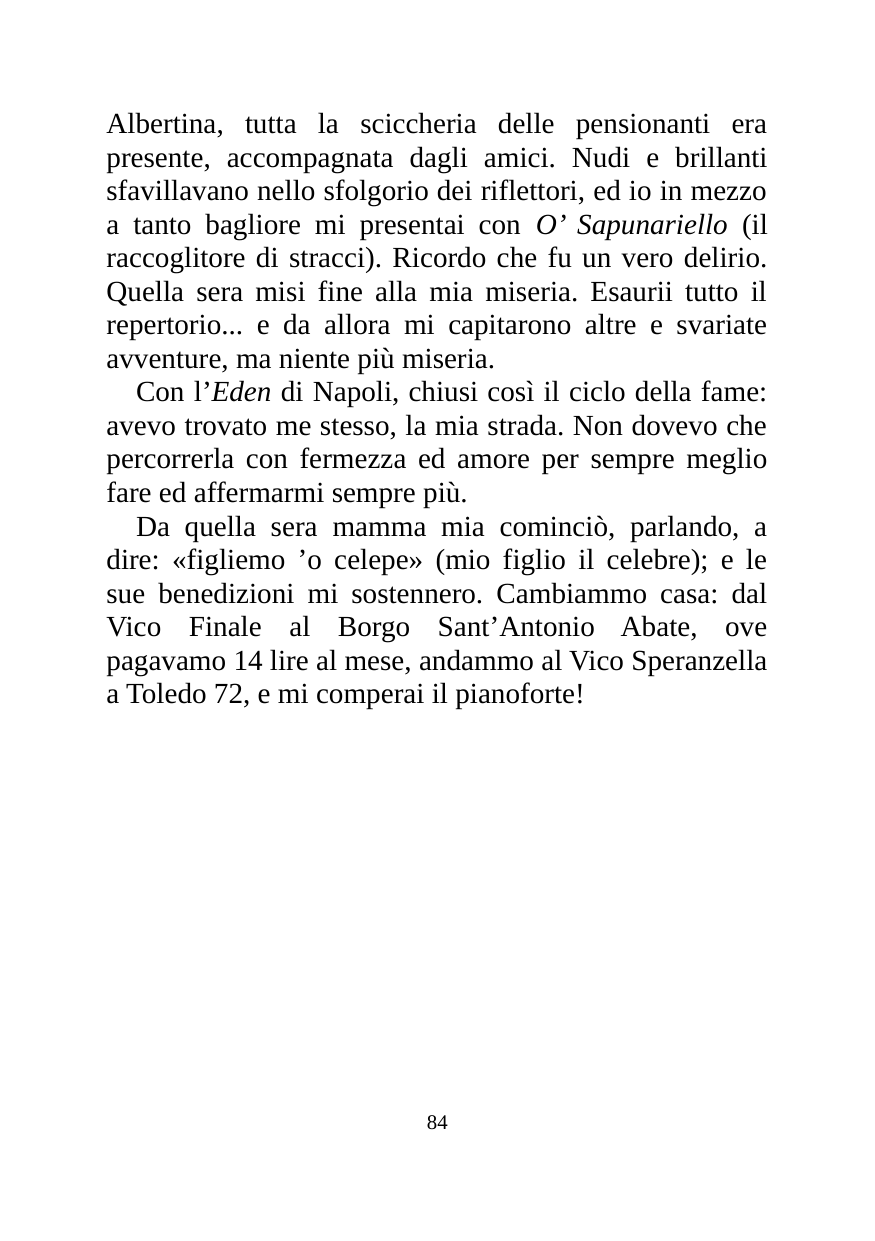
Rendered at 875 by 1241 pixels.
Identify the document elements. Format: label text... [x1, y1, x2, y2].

text Albertina, tutta la sciccheria delle pensionanti era presente, accompagnata dagli amici. Nudi e brillanti sfavillavano nello sfolgorio dei riflettori, ed io in mezzo a tanto bagliore mi presentai con O’ Sapunariello (il raccoglitore di stracci). Ricordo che fu un vero delirio. Quella sera misi fine alla mia miseria. Esaurii tutto il repertorio... e da allora mi capitarono altre e svariate avventure, ma niente più miseria. [106, 106, 768, 374]
text Da quella sera mamma mia cominciò, parlando, a dire: «figliemo ’o celepe» (mio figlio il celebre); e le sue benedizioni mi sostennero. Cambiammo casa: dal Vico Finale al Borgo Sant’Antonio Abate, ove pagavamo 14 lire al mese, andammo al Vico Speranzella a Toledo 72, e mi comperai il pianoforte! [106, 509, 768, 710]
text Con l’Eden di Napoli, chiusi così il ciclo della fame: avevo trovato me stesso, la mia strada. Non dovevo che percorrerla con fermezza ed amore per sempre meglio fare ed affermarmi sempre più. [106, 374, 768, 509]
